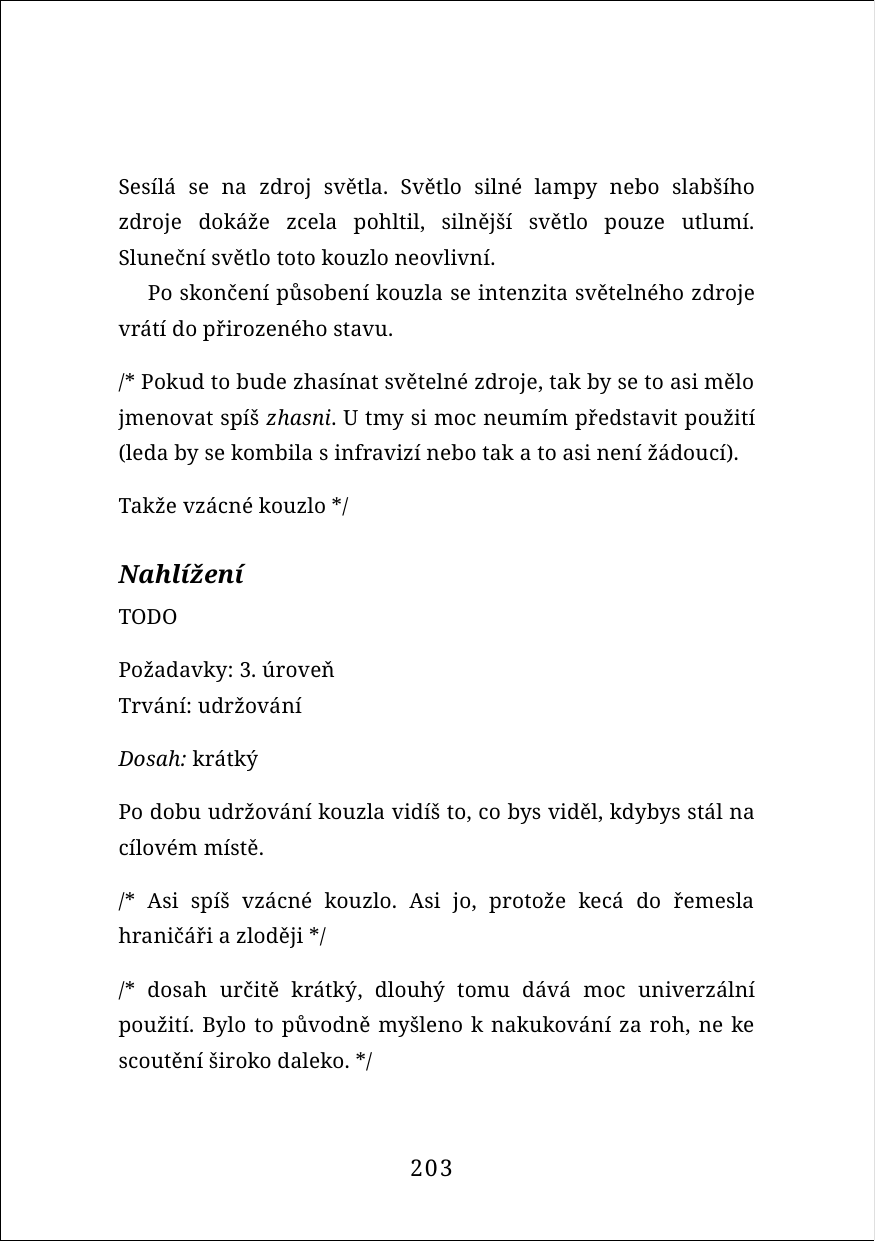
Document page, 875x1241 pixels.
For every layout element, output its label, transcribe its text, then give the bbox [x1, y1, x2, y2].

text TODO [118, 602, 756, 631]
text /* Pokud to bude zhasínat světelné zdroje, tak by se to asi mělo jmenovat spíš zhasni. U tmy si moc neumím představit použití (leda by se kombila s infravizí nebo tak a to asi není žádoucí). [118, 367, 756, 467]
text Po dobu udržování kouzla vidíš to, co bys viděl, kdybys stál na cílovém místě. [118, 797, 756, 861]
text Takže vzácné kouzlo */ [118, 491, 756, 520]
text Požadavky: 3. úroveň Trvání: udržování [118, 655, 756, 719]
text /* Asi spíš vzácné kouzlo. Asi jo, protože kecá do řemesla hraničáři a zloději */ [118, 886, 756, 950]
text Sesílá se na zdroj světla. Světlo silné lampy nebo slabšího zdroje dokáže zcela pohltil, silnější světlo pouze utlumí. Sluneční světlo toto kouzlo neovlivní. Po skončení působení kouzla se intenzita světelného zdroje vrátí do přirozeného stavu. [118, 172, 756, 342]
subtitle Nahlížení [118, 556, 756, 590]
text Dosah: krátký [118, 744, 756, 773]
text /* dosah určitě krátký, dlouhý tomu dává moc univerzální použití. Bylo to původně myšleno k nakukování za roh, ne ke scoutění široko daleko. */ [118, 975, 756, 1074]
